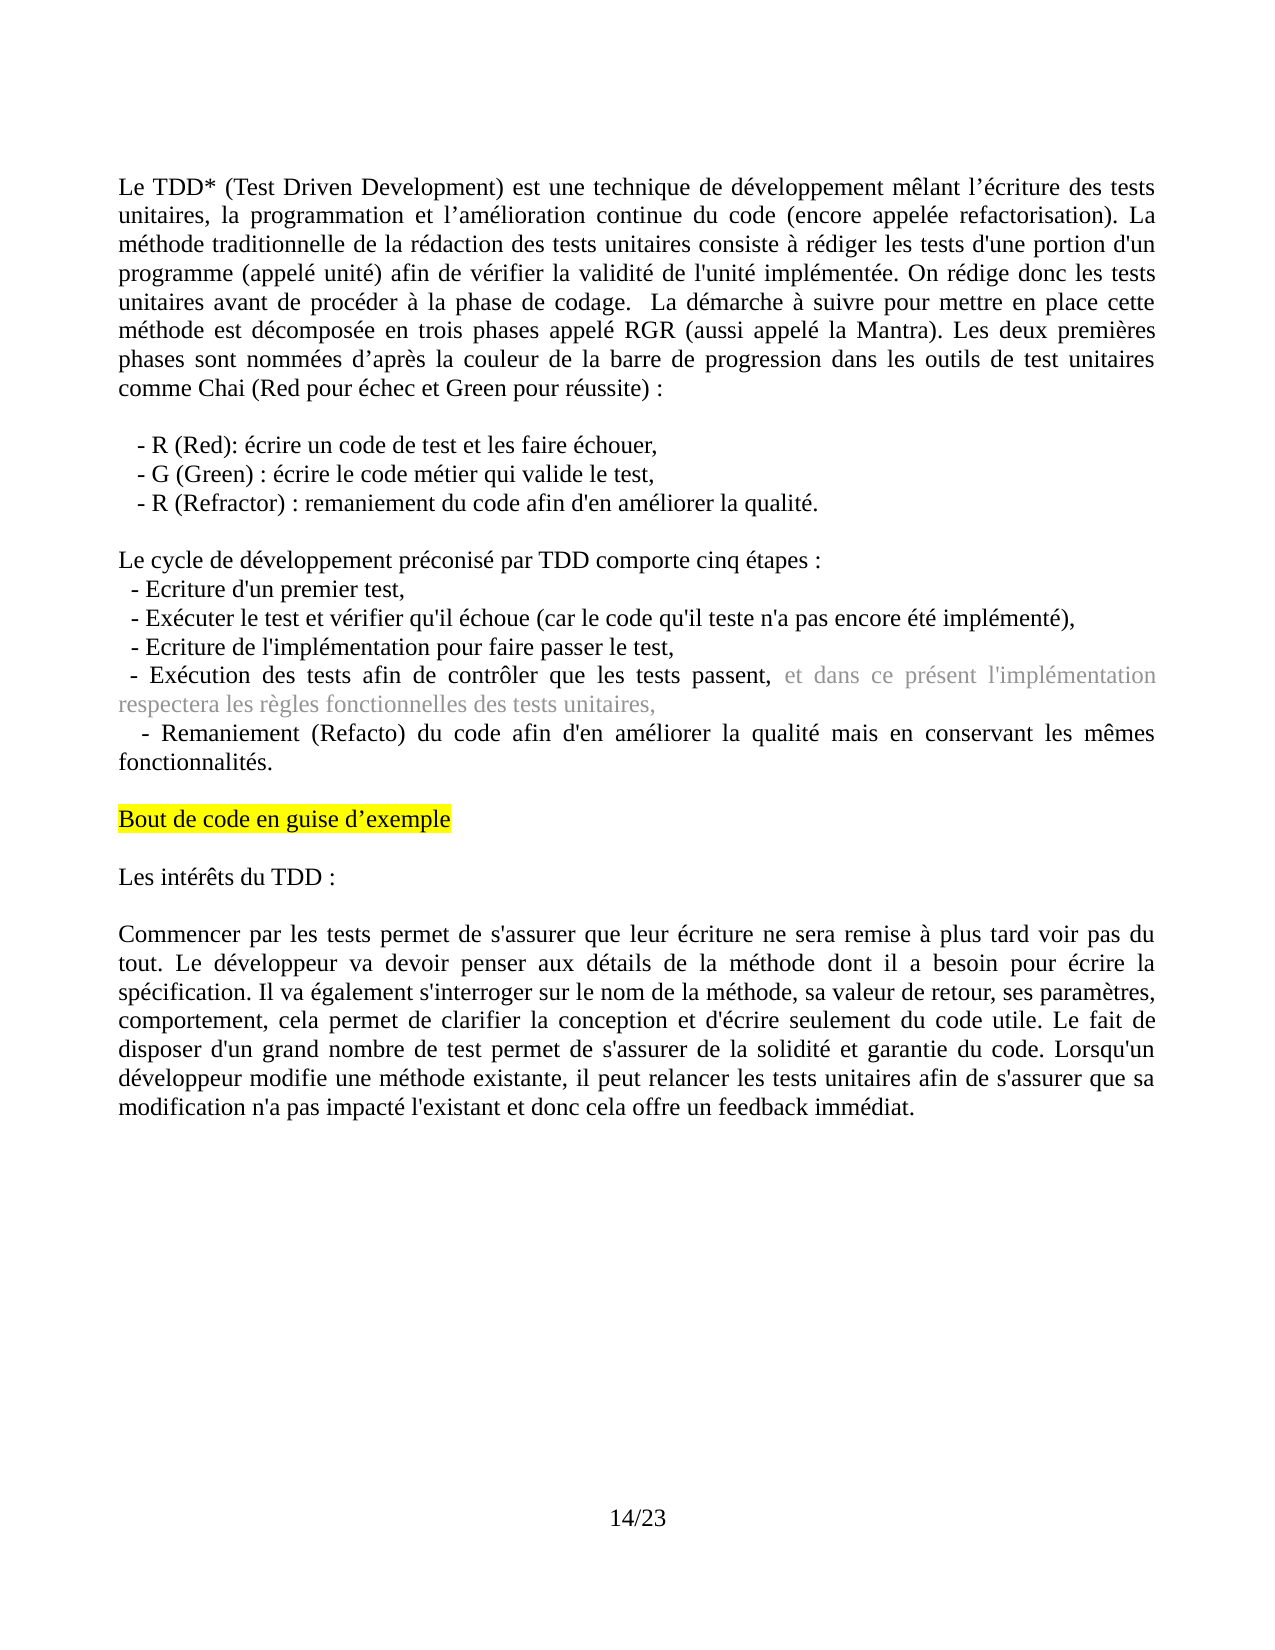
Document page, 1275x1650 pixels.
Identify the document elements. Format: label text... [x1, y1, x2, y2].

text - Exécuter le test et vérifier qu'il échoue (car le code qu'il teste n'a pas encore été implémenté), [118, 603, 1157, 632]
text - G (Green) : écrire le code métier qui valide le test, [118, 459, 1157, 488]
text Les intérêts du TDD : [118, 862, 1157, 890]
text Bout de code en guise d’exemple [118, 804, 1157, 833]
text Commencer par les tests permet de s'assurer que leur écriture ne sera remise à plus tard voir pas du tout. Le développeur va devoir penser aux détails de la méthode dont il a besoin pour écrire la spécification. Il va également s'interroger sur le nom de la méthode, sa valeur de retour, ses paramètres, comportement, cela permet de clarifier la conception et d'écrire seulement du code utile. Le fait de disposer d'un grand nombre de test permet de s'assurer de la solidité et garantie du code. Lorsqu'un développeur modifie une méthode existante, il peut relancer les tests unitaires afin de s'assurer que sa modification n'a pas impacté l'existant et donc cela offre un feedback immédiat. [118, 919, 1157, 1120]
text - R (Red): écrire un code de test et les faire échouer, [118, 430, 1157, 459]
text - Exécution des tests afin de contrôler que les tests passent, et dans ce présent l'implémentation respectera les règles fonctionnelles des tests unitaires, [118, 660, 1157, 718]
text Le TDD* (Test Driven Development) est une technique de développement mêlant l’écriture des tests unitaires, la programmation et l’amélioration continue du code (encore appelée refactorisation). La méthode traditionnelle de la rédaction des tests unitaires consiste à rédiger les tests d'une portion d'un programme (appelé unité) afin de vérifier la validité de l'unité implémentée. On rédige donc les tests unitaires avant de procéder à la phase de codage. La démarche à suivre pour mettre en place cette méthode est décomposée en trois phases appelé RGR (aussi appelé la Mantra). Les deux premières phases sont nommées d’après la couleur de la barre de progression dans les outils de test unitaires comme Chai (Red pour échec et Green pour réussite) : [118, 172, 1157, 402]
text Le cycle de développement préconisé par TDD comporte cinq étapes : [118, 545, 1157, 574]
text - Ecriture de l'implémentation pour faire passer le test, [118, 632, 1157, 660]
text - R (Refractor) : remaniement du code afin d'en améliorer la qualité. [118, 488, 1157, 517]
text - Remaniement (Refacto) du code afin d'en améliorer la qualité mais en conservant les mêmes fonctionnalités. [118, 718, 1157, 775]
text - Ecriture d'un premier test, [118, 574, 1157, 603]
